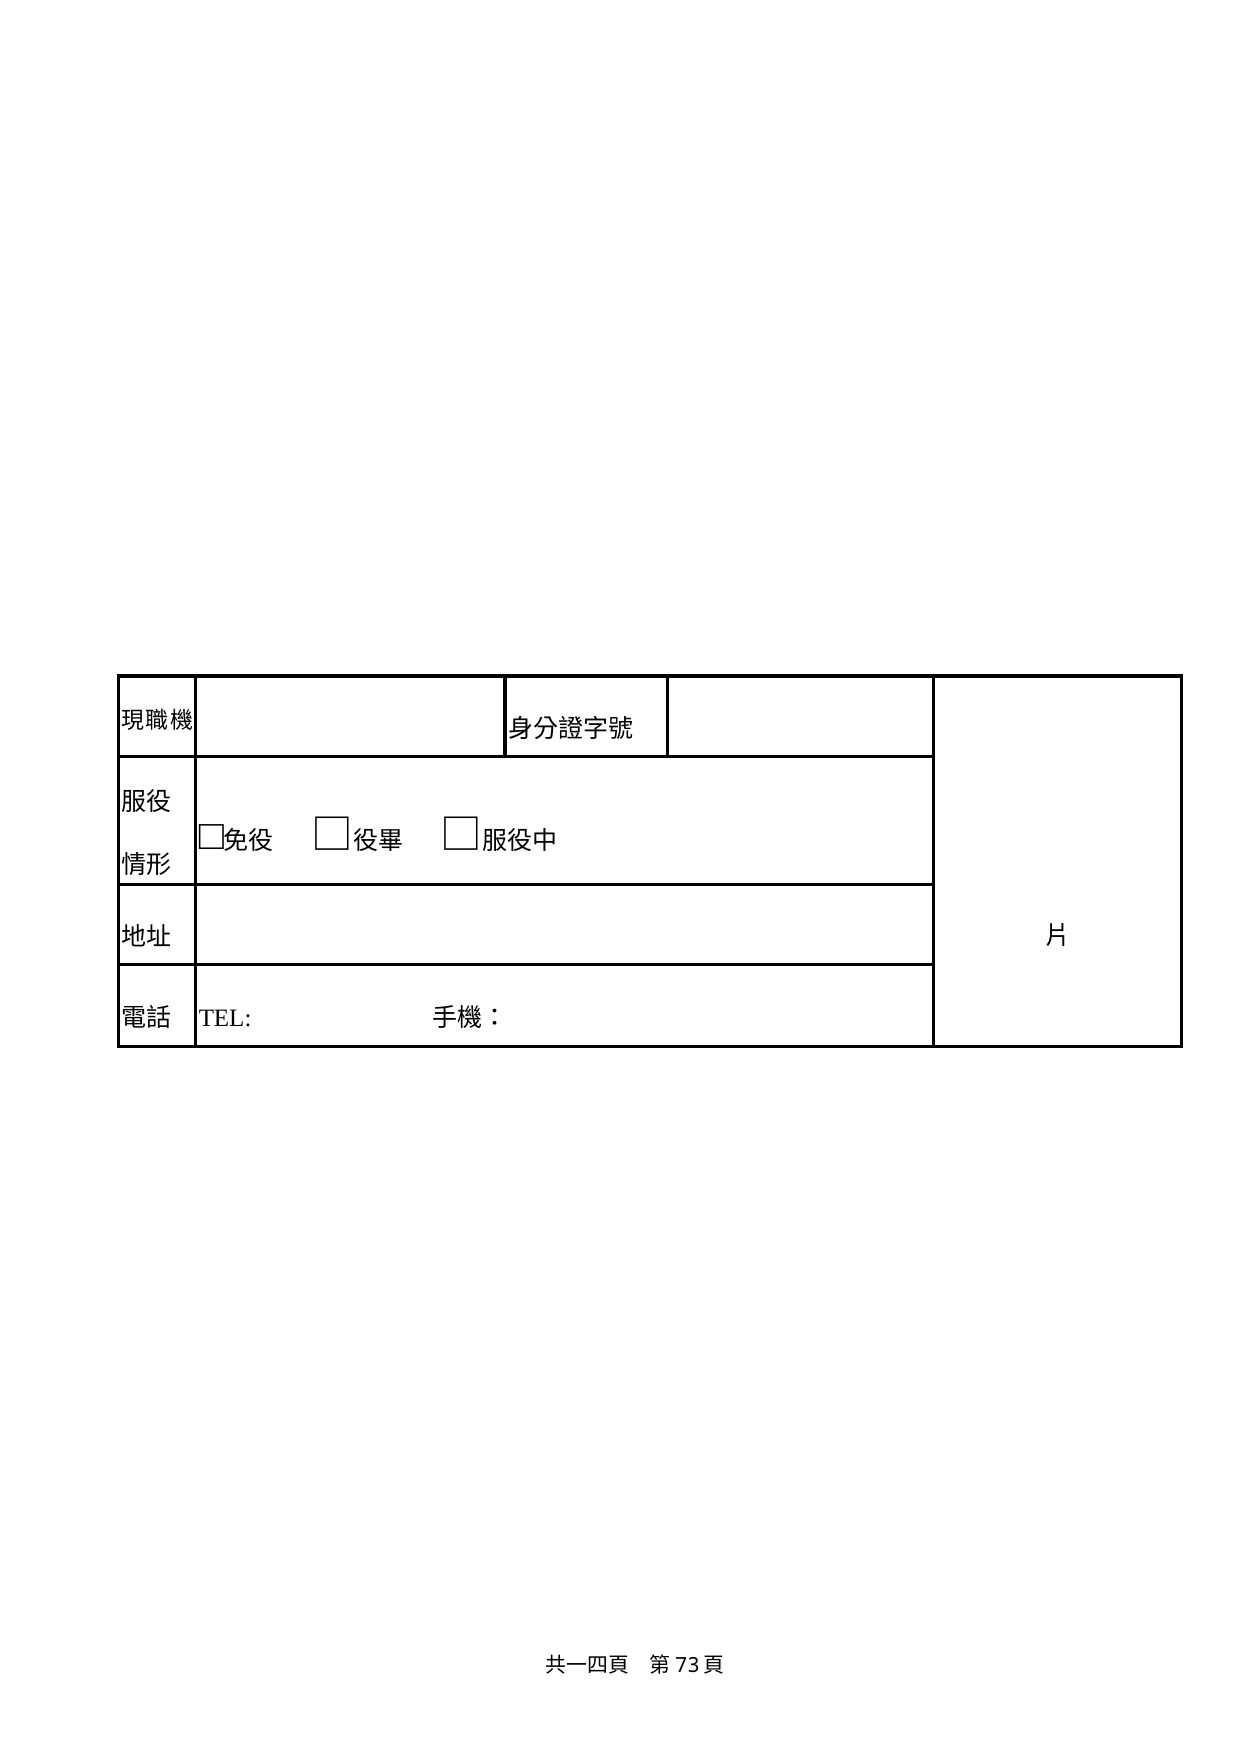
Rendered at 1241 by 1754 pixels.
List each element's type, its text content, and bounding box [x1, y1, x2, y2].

table_cell [197, 678, 503, 755]
table_cell [669, 678, 932, 755]
table_header 片 [935, 678, 1180, 1045]
table_cell 身分證字號 [507, 678, 666, 755]
table_cell 地址 [120, 886, 194, 963]
table_cell [197, 886, 932, 963]
table_cell 現職機關學校 [120, 678, 194, 755]
table_cell □免役 □役畢 □服役中 [197, 758, 932, 883]
table_cell 電話 [120, 966, 194, 1045]
table_cell 服役情形 [120, 758, 194, 883]
table_cell TEL: 手機： [197, 966, 932, 1045]
